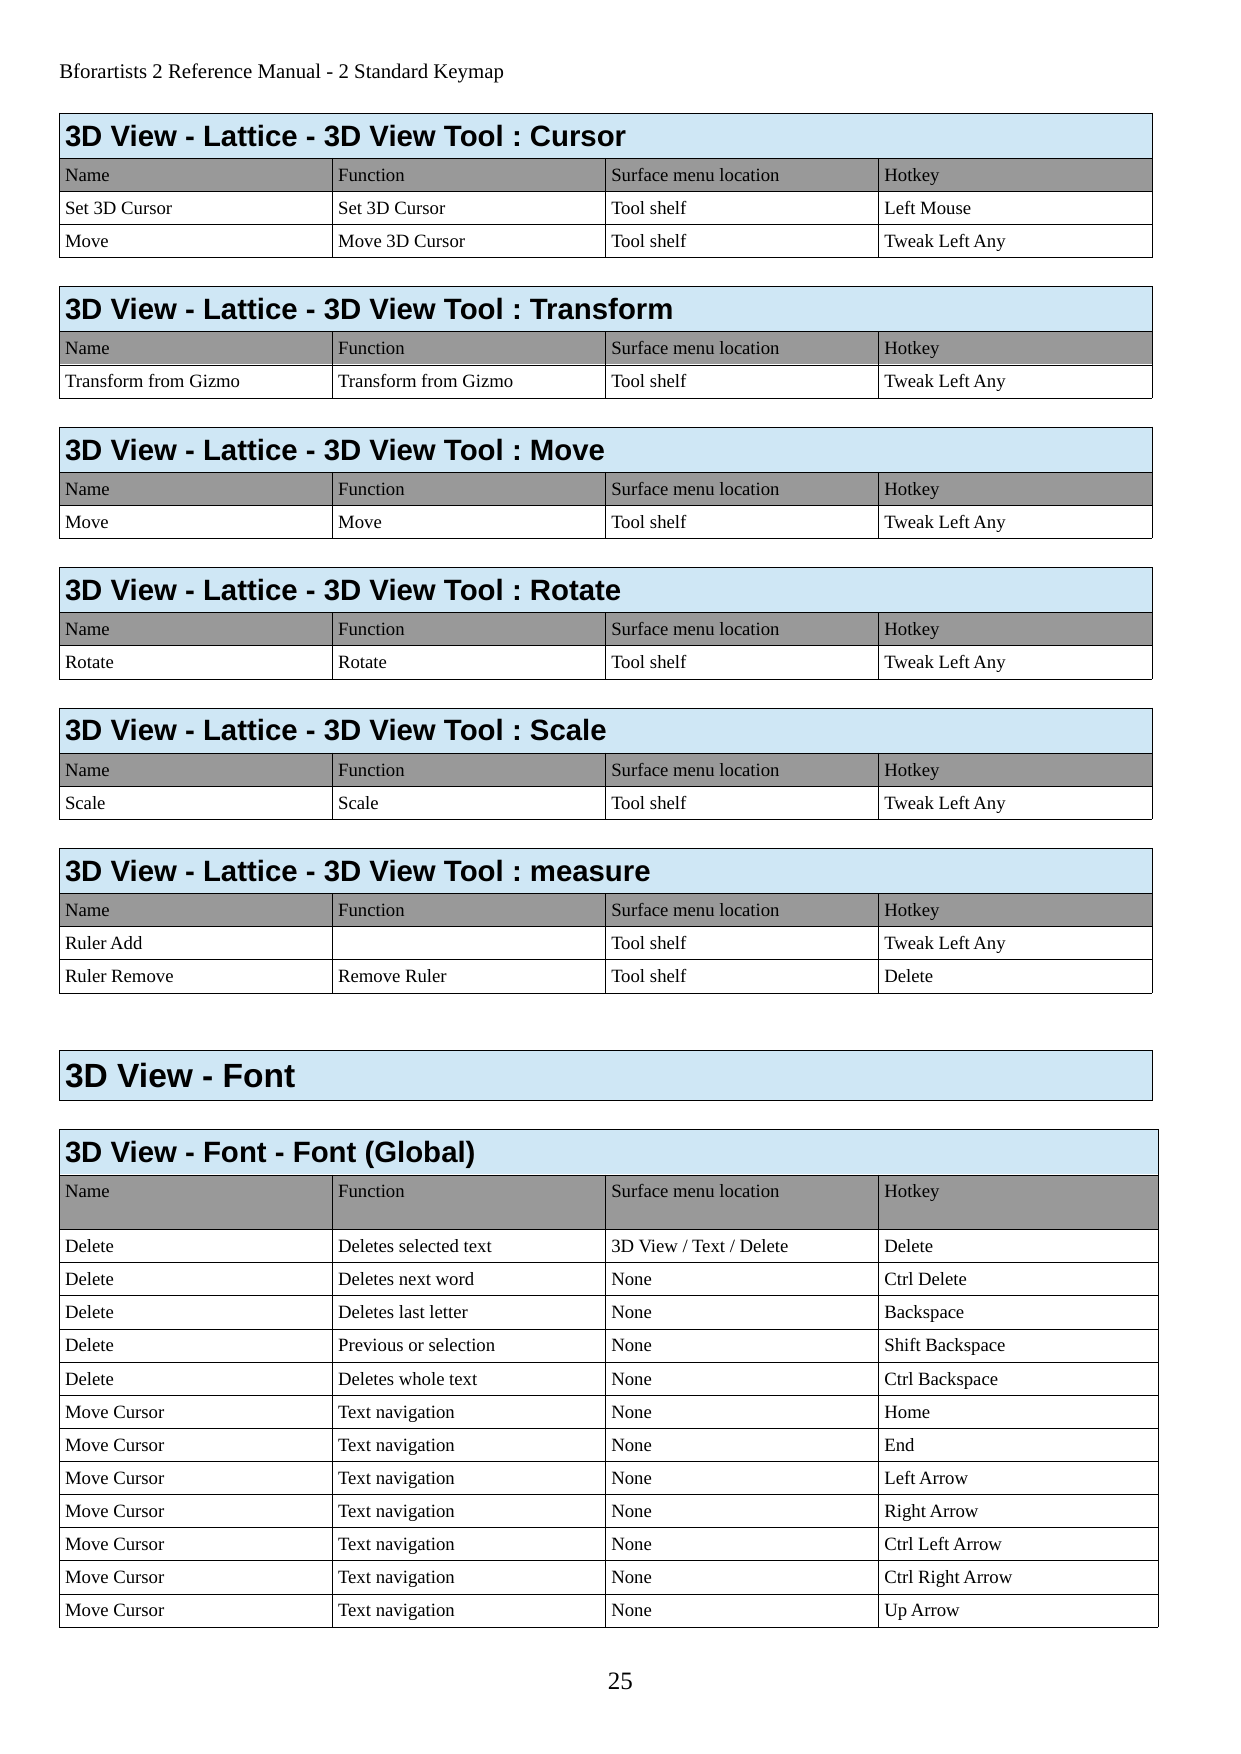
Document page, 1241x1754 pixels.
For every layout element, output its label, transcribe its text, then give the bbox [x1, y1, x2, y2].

table_cell Delete [60, 1363, 332, 1395]
table_cell 3D View / Text / Delete [606, 1230, 878, 1262]
table_cell Text navigation [333, 1495, 605, 1527]
table_cell Tweak Left Any [879, 366, 1152, 398]
table_cell Tool shelf [606, 192, 878, 224]
table_cell Move Cursor [60, 1462, 332, 1494]
table_cell Name [60, 1176, 332, 1229]
table_header 3D View - Lattice - 3D View Tool : measure [60, 849, 1152, 893]
table_cell Hotkey [879, 894, 1152, 926]
table_header 3D View - Font - Font (Global) [60, 1130, 1158, 1174]
table_header 3D View - Lattice - 3D View Tool : Cursor [60, 114, 1152, 158]
table_cell Function [333, 473, 605, 505]
table_cell Surface menu location [606, 754, 878, 786]
table_cell Transform from Gizmo [333, 366, 605, 398]
table_cell Surface menu location [606, 159, 878, 191]
table_cell Ctrl Right Arrow [879, 1561, 1158, 1593]
table_header 3D View - Lattice - 3D View Tool : Move [60, 428, 1152, 472]
table_cell None [606, 1330, 878, 1362]
table_cell None [606, 1263, 878, 1295]
table_cell Previous or selection [333, 1330, 605, 1362]
table_cell Backspace [879, 1296, 1158, 1328]
table_cell None [606, 1495, 878, 1527]
table_cell Scale [333, 787, 605, 819]
table_cell None [606, 1528, 878, 1560]
table_cell Surface menu location [606, 473, 878, 505]
table_cell Text navigation [333, 1528, 605, 1560]
table_cell Name [60, 332, 332, 364]
table_cell Delete [60, 1230, 332, 1262]
table_cell Hotkey [879, 754, 1152, 786]
table_cell Function [333, 332, 605, 364]
table_cell Function [333, 613, 605, 645]
table_cell None [606, 1595, 878, 1627]
table_cell Move 3D Cursor [333, 225, 605, 257]
table_cell [333, 927, 605, 959]
table_cell Tweak Left Any [879, 787, 1152, 819]
table_cell Shift Backspace [879, 1330, 1158, 1362]
table_cell Remove Ruler [333, 960, 605, 992]
table_cell Deletes selected text [333, 1230, 605, 1262]
table_cell Tool shelf [606, 366, 878, 398]
table_cell Text navigation [333, 1429, 605, 1461]
table_cell Hotkey [879, 613, 1152, 645]
table_header 3D View - Lattice - 3D View Tool : Transform [60, 287, 1152, 331]
table_cell Tool shelf [606, 225, 878, 257]
table_cell Name [60, 613, 332, 645]
table_cell Move Cursor [60, 1396, 332, 1428]
table_cell Move Cursor [60, 1561, 332, 1593]
table_cell None [606, 1429, 878, 1461]
table_cell Move [60, 506, 332, 538]
table_cell Move Cursor [60, 1528, 332, 1560]
table_cell Scale [60, 787, 332, 819]
table_cell Deletes last letter [333, 1296, 605, 1328]
table_cell Ruler Add [60, 927, 332, 959]
table_cell Right Arrow [879, 1495, 1158, 1527]
table_header 3D View - Lattice - 3D View Tool : Rotate [60, 568, 1152, 612]
table_cell Ruler Remove [60, 960, 332, 992]
table_cell Set 3D Cursor [333, 192, 605, 224]
table_cell Tweak Left Any [879, 225, 1152, 257]
table_cell Name [60, 894, 332, 926]
table_cell Tweak Left Any [879, 506, 1152, 538]
table_cell End [879, 1429, 1158, 1461]
table_cell Tweak Left Any [879, 927, 1152, 959]
table_cell Set 3D Cursor [60, 192, 332, 224]
table_cell Delete [879, 1230, 1158, 1262]
table_cell Surface menu location [606, 613, 878, 645]
table_cell Hotkey [879, 332, 1152, 364]
table_cell Move Cursor [60, 1495, 332, 1527]
table_cell Text navigation [333, 1396, 605, 1428]
table_header 3D View - Font [60, 1051, 1152, 1100]
table_cell Delete [60, 1263, 332, 1295]
table_cell Surface menu location [606, 894, 878, 926]
table_cell Name [60, 754, 332, 786]
table_cell Hotkey [879, 1176, 1158, 1229]
table_cell None [606, 1396, 878, 1428]
table_cell Text navigation [333, 1561, 605, 1593]
table_cell Text navigation [333, 1462, 605, 1494]
table_cell Left Mouse [879, 192, 1152, 224]
table_cell Ctrl Backspace [879, 1363, 1158, 1395]
table_cell Function [333, 754, 605, 786]
table_cell Text navigation [333, 1595, 605, 1627]
table_cell Tool shelf [606, 787, 878, 819]
table_cell Deletes next word [333, 1263, 605, 1295]
table_cell Ctrl Delete [879, 1263, 1158, 1295]
table_header 3D View - Lattice - 3D View Tool : Scale [60, 709, 1152, 753]
table_cell Up Arrow [879, 1595, 1158, 1627]
table_cell Hotkey [879, 473, 1152, 505]
table_cell Deletes whole text [333, 1363, 605, 1395]
table_cell Function [333, 894, 605, 926]
table_cell None [606, 1296, 878, 1328]
table_cell Left Arrow [879, 1462, 1158, 1494]
table_cell None [606, 1363, 878, 1395]
table_cell Delete [60, 1330, 332, 1362]
table_cell Transform from Gizmo [60, 366, 332, 398]
table_cell Hotkey [879, 159, 1152, 191]
table_cell Function [333, 159, 605, 191]
table_cell Tool shelf [606, 960, 878, 992]
table_cell Tool shelf [606, 646, 878, 678]
table_cell Rotate [60, 646, 332, 678]
table_cell Ctrl Left Arrow [879, 1528, 1158, 1560]
table_cell Name [60, 159, 332, 191]
table_cell Move [60, 225, 332, 257]
table_cell Surface menu location [606, 332, 878, 364]
table_cell Tool shelf [606, 927, 878, 959]
table_cell Move [333, 506, 605, 538]
table_cell Move Cursor [60, 1429, 332, 1461]
table_cell Move Cursor [60, 1595, 332, 1627]
table_cell Delete [60, 1296, 332, 1328]
table_cell Rotate [333, 646, 605, 678]
table_cell Tweak Left Any [879, 646, 1152, 678]
table_cell Home [879, 1396, 1158, 1428]
table_cell None [606, 1561, 878, 1593]
table_cell Function [333, 1176, 605, 1229]
table_cell Tool shelf [606, 506, 878, 538]
table_cell Delete [879, 960, 1152, 992]
table_cell None [606, 1462, 878, 1494]
table_cell Surface menu location [606, 1176, 878, 1229]
table_cell Name [60, 473, 332, 505]
